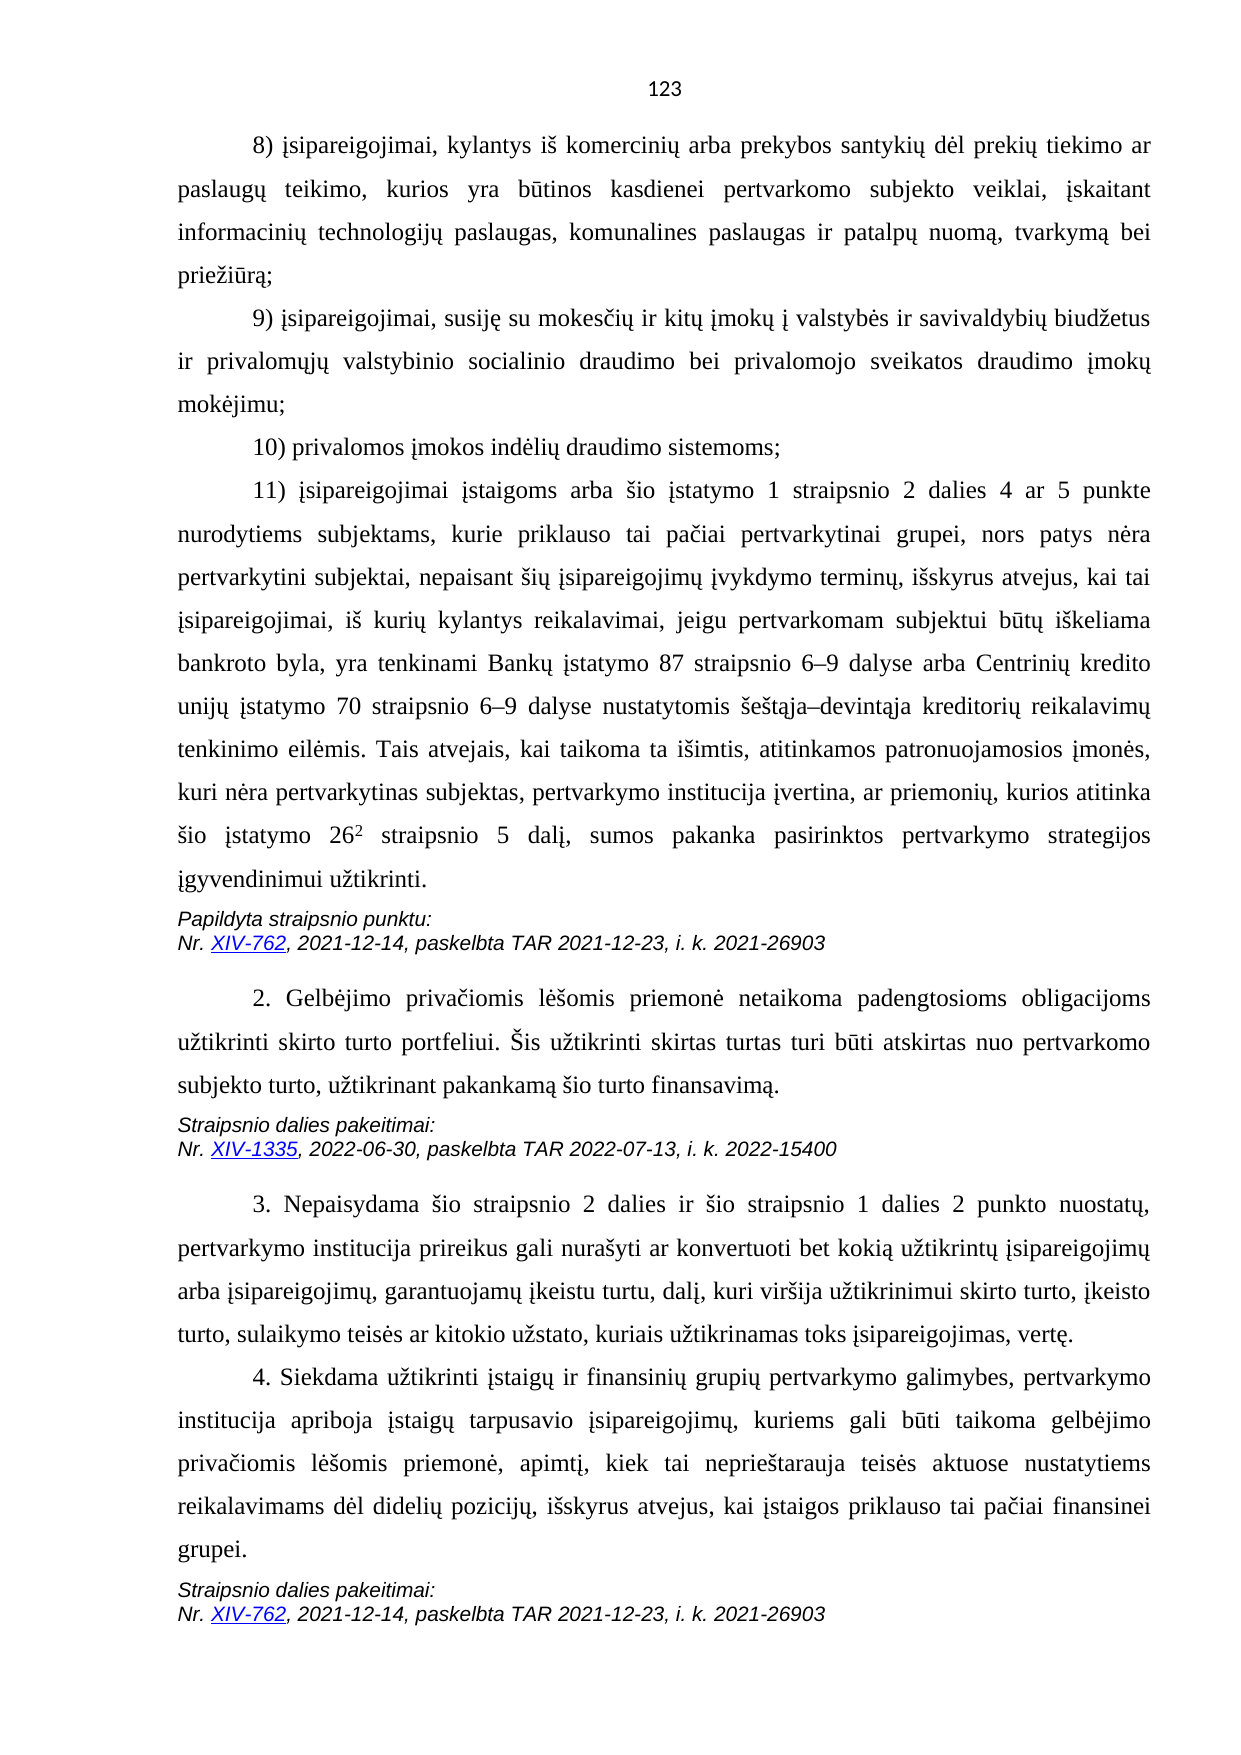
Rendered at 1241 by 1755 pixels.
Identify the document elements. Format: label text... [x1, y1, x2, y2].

text 10) privalomos įmokos indėlių draudimo sistemoms; [177, 432, 1152, 461]
text Papildyta straipsnio punktu: [177, 907, 1152, 931]
text 9) įsipareigojimai, susiję su mokesčių ir kitų įmokų į valstybės ir savivaldybių biudžetus ir privalomųjų valstybinio socialinio draudimo bei privalomojo sveikatos draudimo įmokų mokėjimu; [177, 303, 1152, 418]
text 3. Nepaisydama šio straipsnio 2 dalies ir šio straipsnio 1 dalies 2 punkto nuostatų, pertvarkymo institucija prireikus gali nurašyti ar konvertuoti bet kokią užtikrintų įsipareigojimų arba įsipareigojimų, garantuojamų įkeistu turtu, dalį, kuri viršija užtikrinimui skirto turto, įkeisto turto, sulaikymo teisės ar kitokio užstato, kuriais užtikrinamas toks įsipareigojimas, vertę. [177, 1189, 1152, 1348]
text Nr. XIV-762, 2021-12-14, paskelbta TAR 2021-12-23, i. k. 2021-26903 [177, 1602, 1152, 1626]
text 11) įsipareigojimai įstaigoms arba šio įstatymo 1 straipsnio 2 dalies 4 ar 5 punkte nurodytiems subjektams, kurie priklauso tai pačiai pertvarkytinai grupei, nors patys nėra pertvarkytini subjektai, nepaisant šių įsipareigojimų įvykdymo terminų, išskyrus atvejus, kai tai įsipareigojimai, iš kurių kylantys reikalavimai, jeigu pertvarkomam subjektui būtų iškeliama bankroto byla, yra tenkinami Bankų įstatymo 87 straipsnio 6–9 dalyse arba Centrinių kredito unijų įstatymo 70 straipsnio 6–9 dalyse nustatytomis šeštąja–devintąja kreditorių reikalavimų tenkinimo eilėmis. Tais atvejais, kai taikoma ta išimtis, atitinkamos patronuojamosios įmonės, kuri nėra pertvarkytinas subjektas, pertvarkymo institucija įvertina, ar priemonių, kurios atitinka šio įstatymo 262 straipsnio 5 dalį, sumos pakanka pasirinktos pertvarkymo strategijos įgyvendinimui užtikrinti. [177, 476, 1152, 892]
text 8) įsipareigojimai, kylantys iš komercinių arba prekybos santykių dėl prekių tiekimo ar paslaugų teikimo, kurios yra būtinos kasdienei pertvarkomo subjekto veiklai, įskaitant informacinių technologijų paslaugas, komunalines paslaugas ir patalpų nuomą, tvarkymą bei priežiūrą; [177, 131, 1152, 289]
text Nr. XIV-1335, 2022-06-30, paskelbta TAR 2022-07-13, i. k. 2022-15400 [177, 1137, 1152, 1161]
text 2. Gelbėjimo privačiomis lėšomis priemonė netaikoma padengtosioms obligacijoms užtikrinti skirto turto portfeliui. Šis užtikrinti skirtas turtas turi būti atskirtas nuo pertvarkomo subjekto turto, užtikrinant pakankamą šio turto finansavimą. [177, 983, 1152, 1098]
text Nr. XIV-762, 2021-12-14, paskelbta TAR 2021-12-23, i. k. 2021-26903 [177, 931, 1152, 955]
text 4. Siekdama užtikrinti įstaigų ir finansinių grupių pertvarkymo galimybes, pertvarkymo institucija apriboja įstaigų tarpusavio įsipareigojimų, kuriems gali būti taikoma gelbėjimo privačiomis lėšomis priemonė, apimtį, kiek tai neprieštarauja teisės aktuose nustatytiems reikalavimams dėl didelių pozicijų, išskyrus atvejus, kai įstaigos priklauso tai pačiai finansinei grupei. [177, 1362, 1152, 1563]
text Straipsnio dalies pakeitimai: [177, 1113, 1152, 1137]
text Straipsnio dalies pakeitimai: [177, 1578, 1152, 1602]
